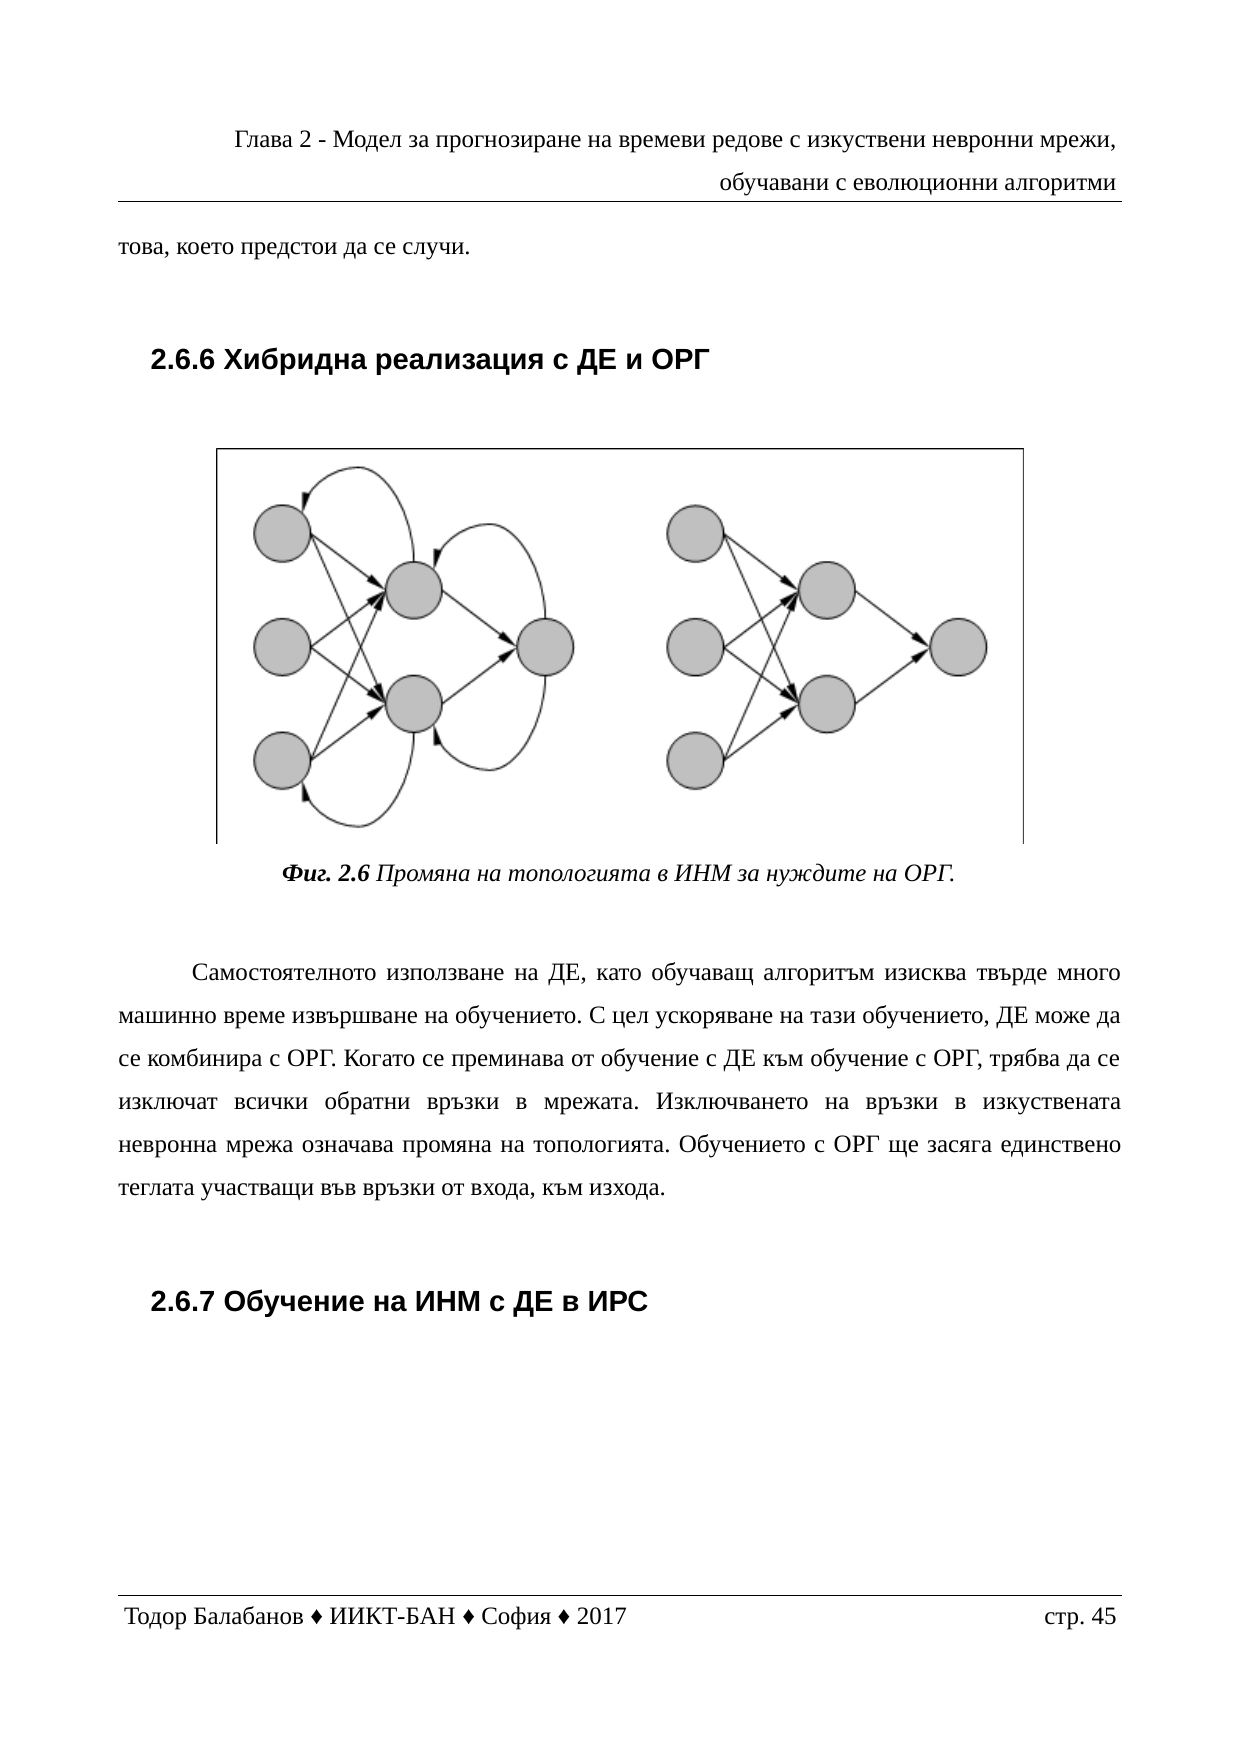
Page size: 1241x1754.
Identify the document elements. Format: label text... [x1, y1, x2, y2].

text Фиг. 2.6 Промяна на топологията в ИНМ за нуждите на ОРГ. [118, 461, 1122, 887]
text Самостоятелното използване на ДЕ, като обучаващ алгоритъм изисква твърде много машинно време извършване на обучението. С цел ускоряване на тази обучението, ДЕ може да се комбинира с ОРГ. Когато се преминава от обучение с ДЕ към обучение с ОРГ, трябва да се изключат всички обратни връзки в мрежата. Изключването на връзки в изкуствената невронна мрежа означава промяна на топологията. Обучението с ОРГ ще засяга единствено теглата участващи във връзки от входа, към изхода. [118, 957, 1122, 1201]
text това, което предстои да се случи. [118, 231, 1122, 260]
subtitle 2.6.7 Обучение на ИНМ с ДЕ в ИРС [118, 1284, 1122, 1317]
subtitle 2.6.6 Хибридна реализация с ДЕ и ОРГ [118, 342, 1122, 376]
